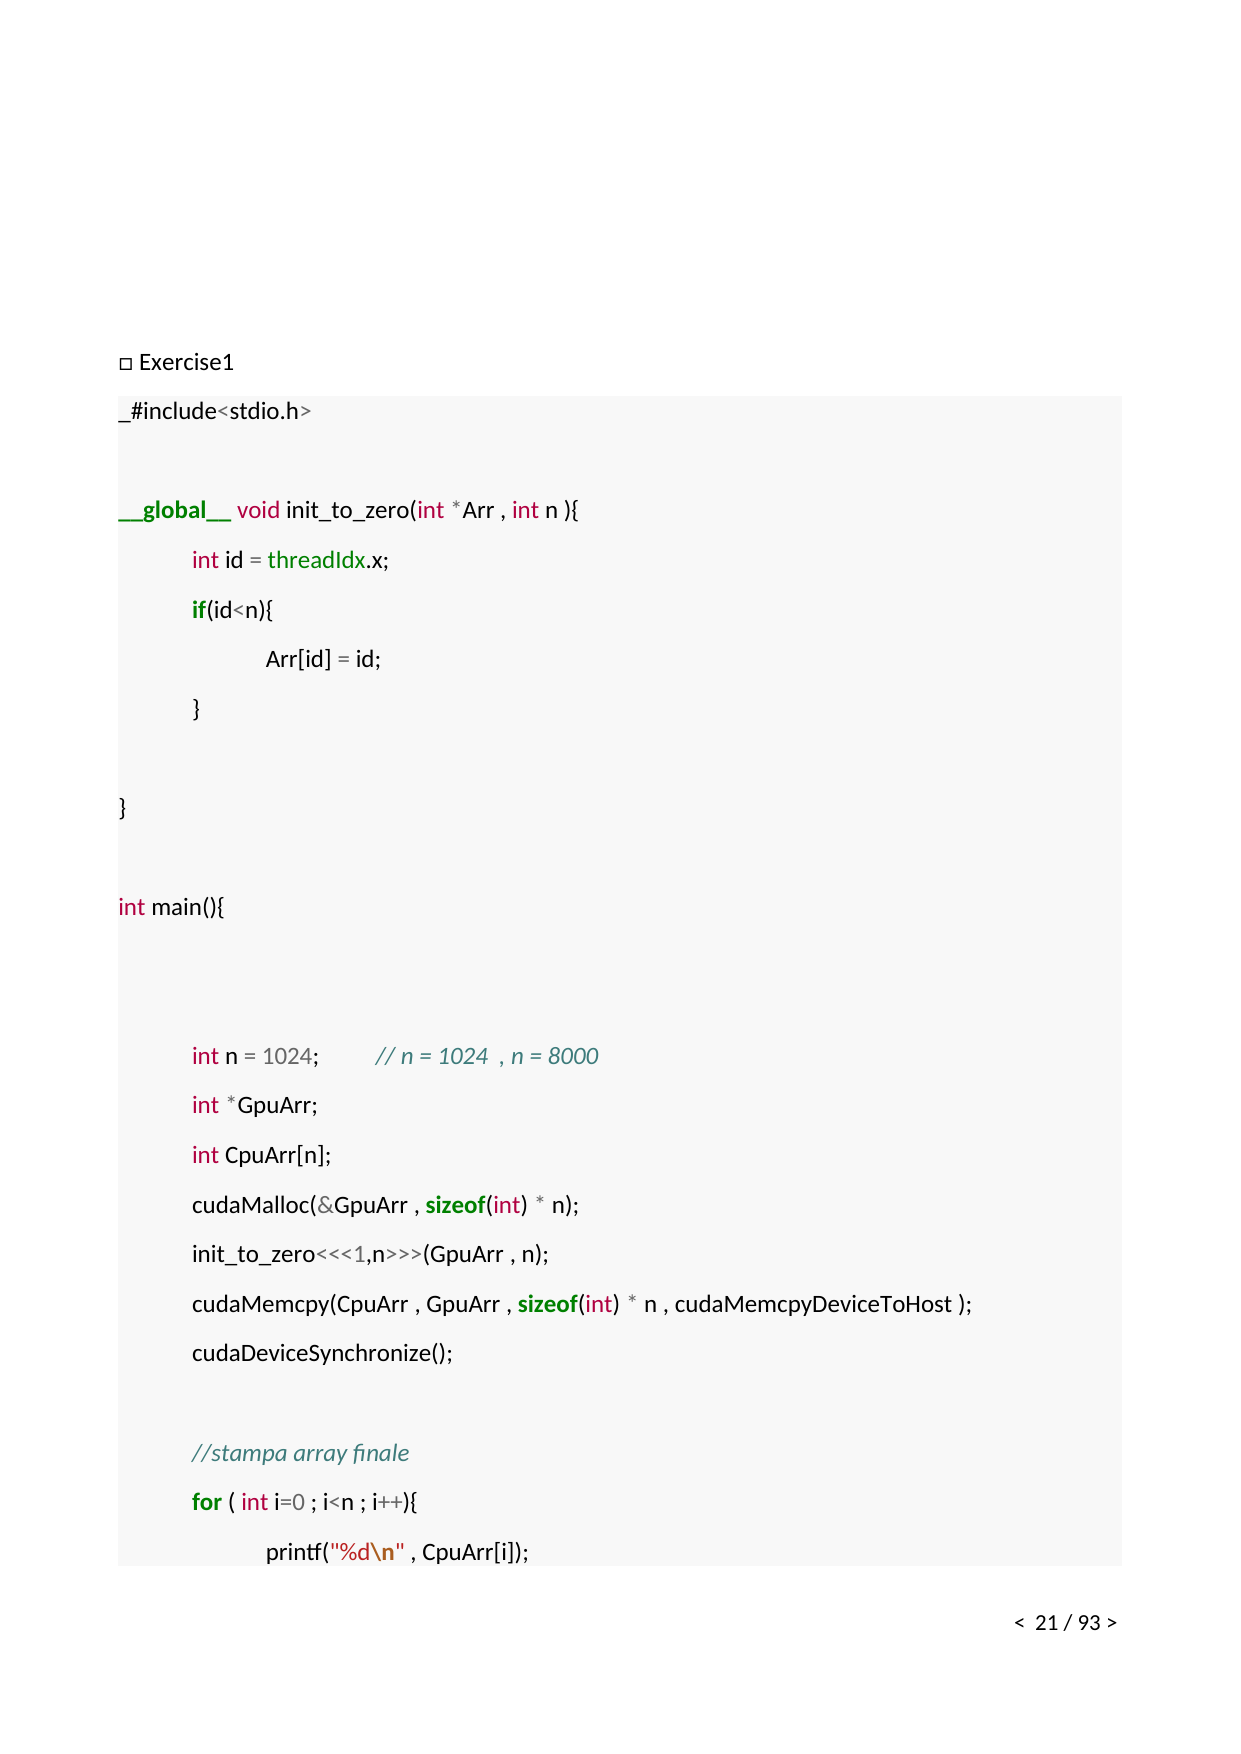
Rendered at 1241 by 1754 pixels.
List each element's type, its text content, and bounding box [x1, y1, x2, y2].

text int main(){ [118, 891, 1122, 922]
text if(id<n){ [118, 594, 1122, 624]
text int id = threadIdx.x; [118, 544, 1122, 575]
text for ( int i=0 ; i<n ; i++){ [118, 1486, 1122, 1517]
text __global__ void init_to_zero(int *Arr , int n ){ [118, 495, 1122, 525]
text } [118, 792, 1122, 823]
text int n = 1024; // n = 1024 , n = 8000 [118, 1040, 1122, 1071]
text int CpuArr[n]; [118, 1139, 1122, 1170]
text printf("%d\n" , CpuArr[i]); [118, 1536, 1122, 1566]
text cudaDeviceSynchronize(); [118, 1338, 1122, 1368]
text int *GpuArr; [118, 1090, 1122, 1120]
text □ Exercise1 [118, 346, 1122, 376]
text _#include<stdio.h> [118, 396, 1122, 426]
text init_to_zero<<<1,n>>>(GpuArr , n); [118, 1238, 1122, 1269]
text } [118, 693, 1122, 723]
text Arr[id] = id; [118, 643, 1122, 674]
text cudaMalloc(&GpuArr , sizeof(int) * n); [118, 1189, 1122, 1219]
text //stampa array finale [118, 1437, 1122, 1467]
text cudaMemcpy(CpuArr , GpuArr , sizeof(int) * n , cudaMemcpyDeviceToHost ); [118, 1288, 1122, 1318]
